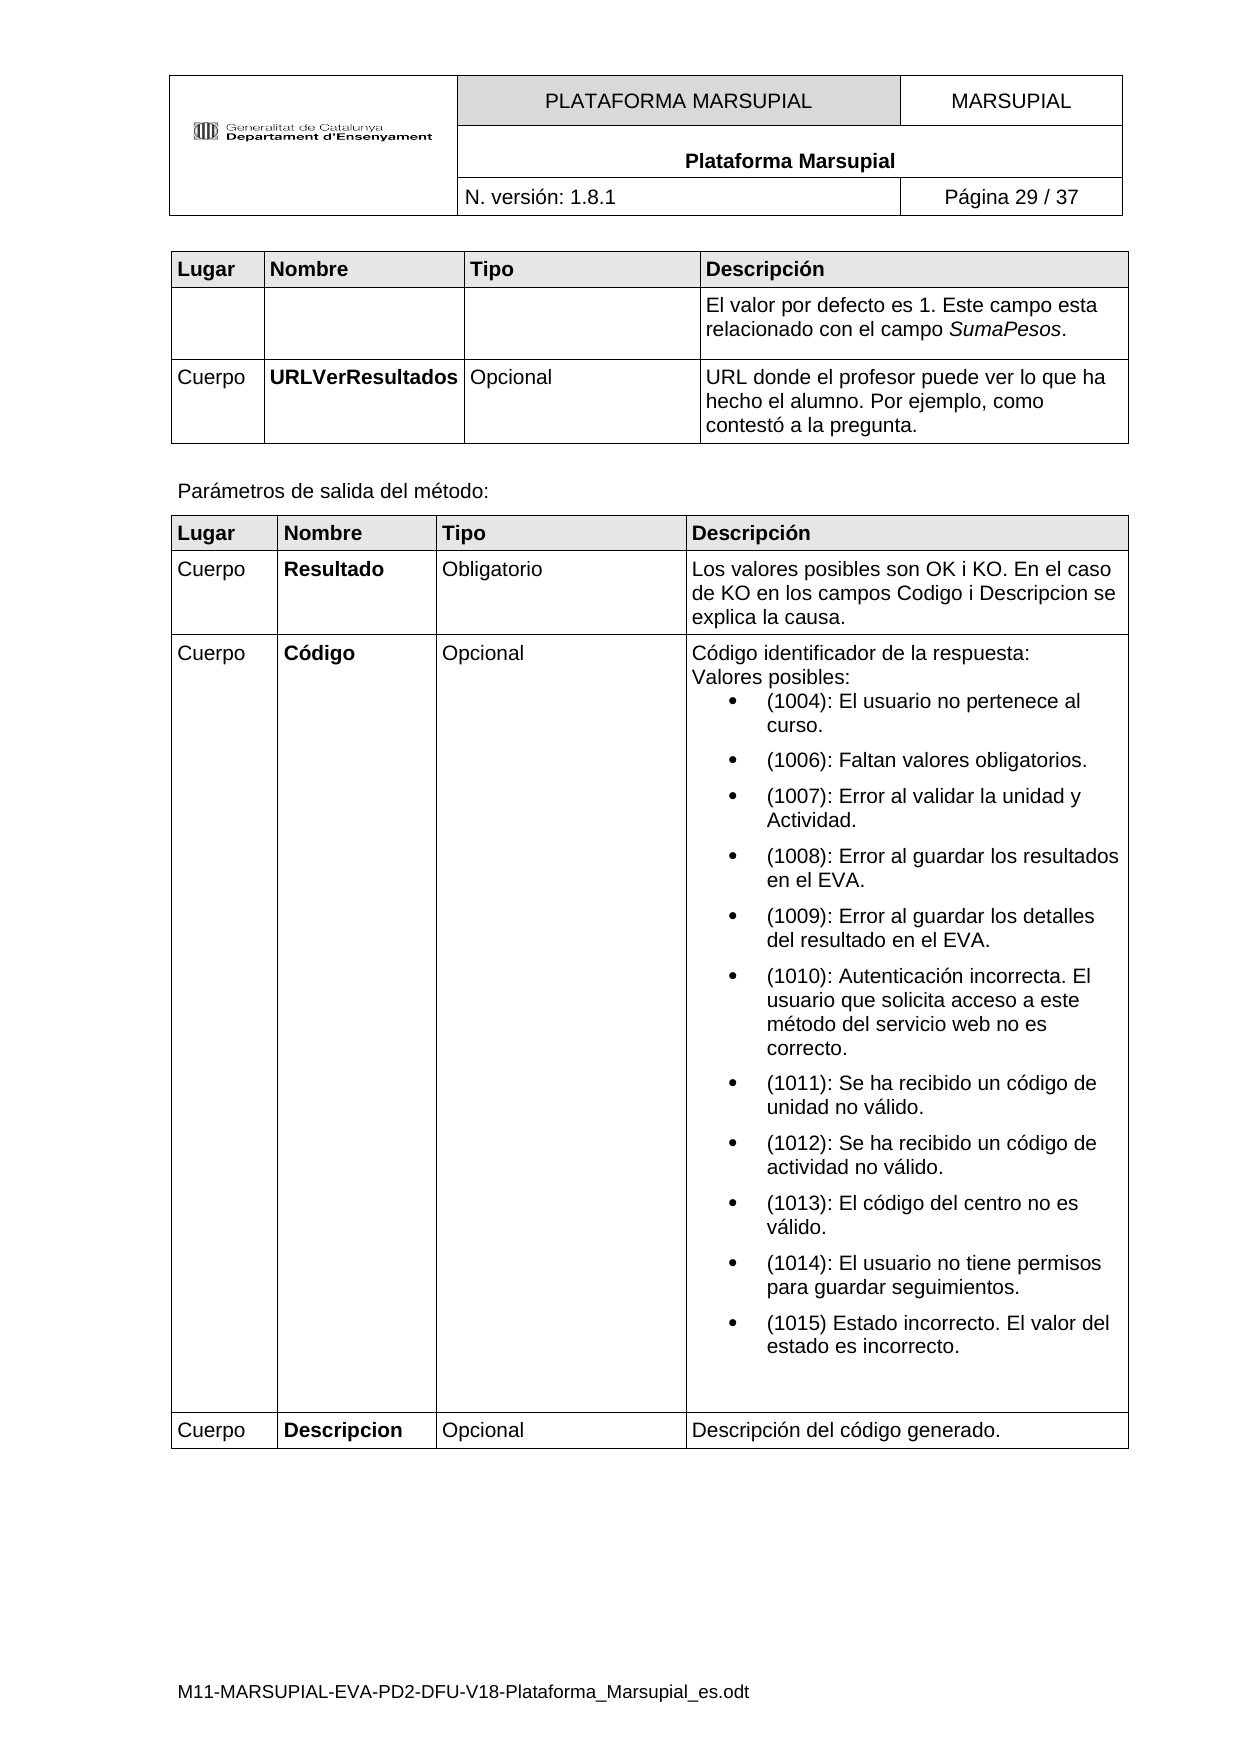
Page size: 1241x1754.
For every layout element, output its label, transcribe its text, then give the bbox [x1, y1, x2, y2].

table_cell [265, 288, 464, 359]
table_cell [172, 288, 264, 359]
table_header Descripción [687, 516, 1128, 550]
table_cell Opcional [437, 1413, 686, 1447]
table_cell Cuerpo [172, 360, 264, 442]
table_cell Cuerpo [172, 551, 277, 634]
table_cell Opcional [437, 635, 686, 1412]
table_header Lugar [172, 252, 264, 287]
table_header Nombre [278, 516, 436, 550]
table_cell Los valores posibles son OK i KO. En el caso de KO en los campos Codigo i Descripcion se explica la causa. [687, 551, 1128, 634]
table_cell El valor por defecto es 1. Este campo esta relacionado con el campo SumaPesos. [701, 288, 1128, 359]
table_cell Cuerpo [172, 635, 277, 1412]
table_header Nombre [265, 252, 464, 287]
table_cell Opcional [465, 360, 700, 442]
table_cell URL donde el profesor puede ver lo que ha hecho el alumno. Por ejemplo, como contestó a la pregunta. [701, 360, 1128, 442]
table_cell [465, 288, 700, 359]
table_cell Código [278, 635, 436, 1412]
table_cell Resultado [278, 551, 436, 634]
table_header Tipo [437, 516, 686, 550]
table_cell Código identificador de la respuesta: Valores posibles: (1004): El usuario no pertenece al curso. (1006): Faltan valores obligatorios. (1007): Error al validar la unidad y Actividad. (1008): Error al guardar los resultados en el EVA. (1009): Error al guardar los detalles del resultado en el EVA. (1010): Autenticación incorrecta. El usuario que solicita acceso a este método del servicio web no es correcto. (1011): Se ha recibido un código de unidad no válido. (1012): Se ha recibido un código de actividad no válido. (1013): El código del centro no es válido. (1014): El usuario no tiene permisos para guardar seguimientos. (1015) Estado incorrecto. El valor del estado es incorrecto. [687, 635, 1128, 1412]
table_header Lugar [172, 516, 277, 550]
table_cell Cuerpo [172, 1413, 277, 1447]
table_cell Descripción del código generado. [687, 1413, 1128, 1447]
table_header Descripción [701, 252, 1128, 287]
text Parámetros de salida del método: [177, 479, 1122, 503]
table_header Tipo [465, 252, 700, 287]
table_cell Descripcion [278, 1413, 436, 1447]
table_cell Obligatorio [437, 551, 686, 634]
table_cell URLVerResultados [265, 360, 464, 442]
